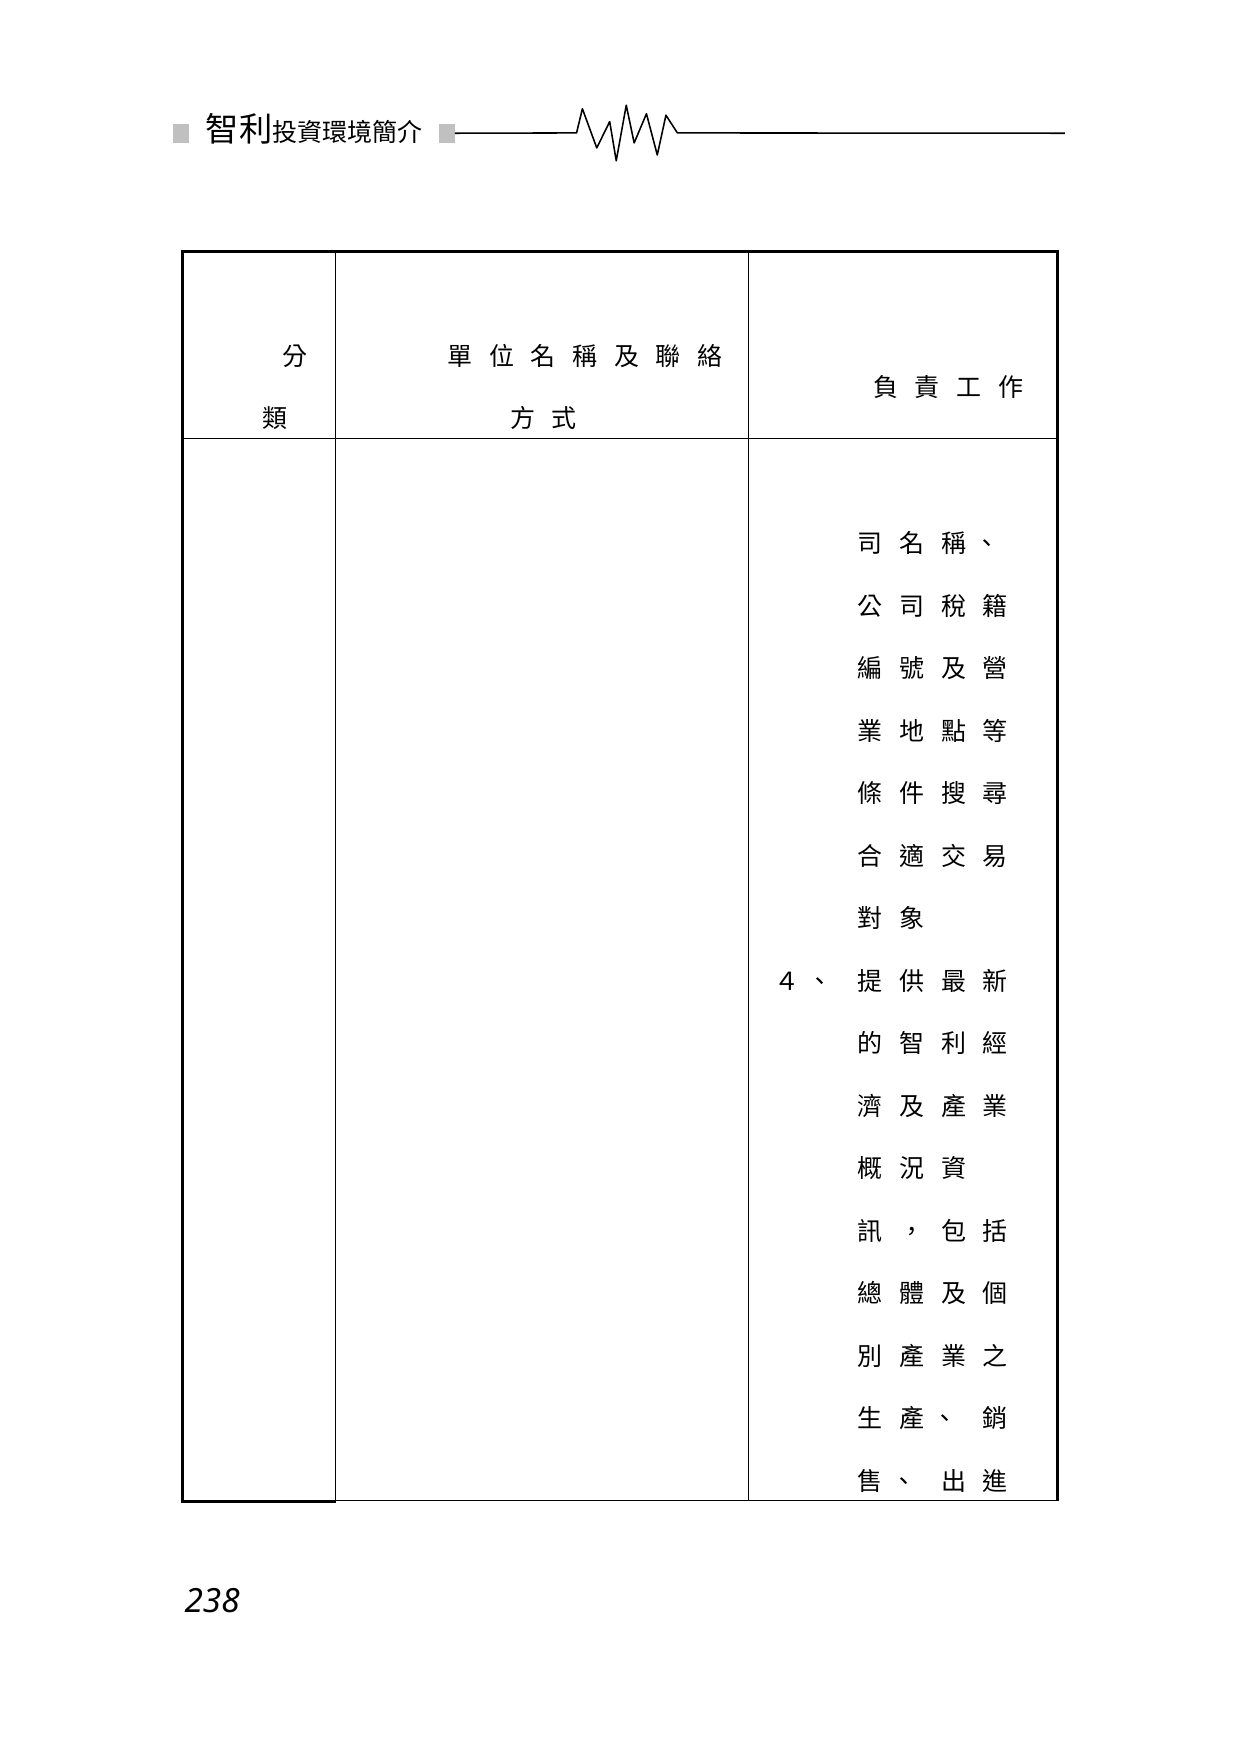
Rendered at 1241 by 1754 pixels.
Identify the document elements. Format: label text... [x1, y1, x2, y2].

table_cell 司名稱、公司稅籍編號及營業地點等條件搜尋合適交易對象 ４、提供最新的智利經濟及產業概況資訊，包括總體及個別產業之生產、銷售、出進 [749, 439, 1056, 1500]
table_header 單位名稱及聯絡方式 [336, 253, 748, 438]
table_cell [184, 439, 335, 1500]
table_header 負責工作 [749, 253, 1056, 438]
table_header 分類 [184, 253, 335, 438]
table_cell [336, 439, 748, 1500]
